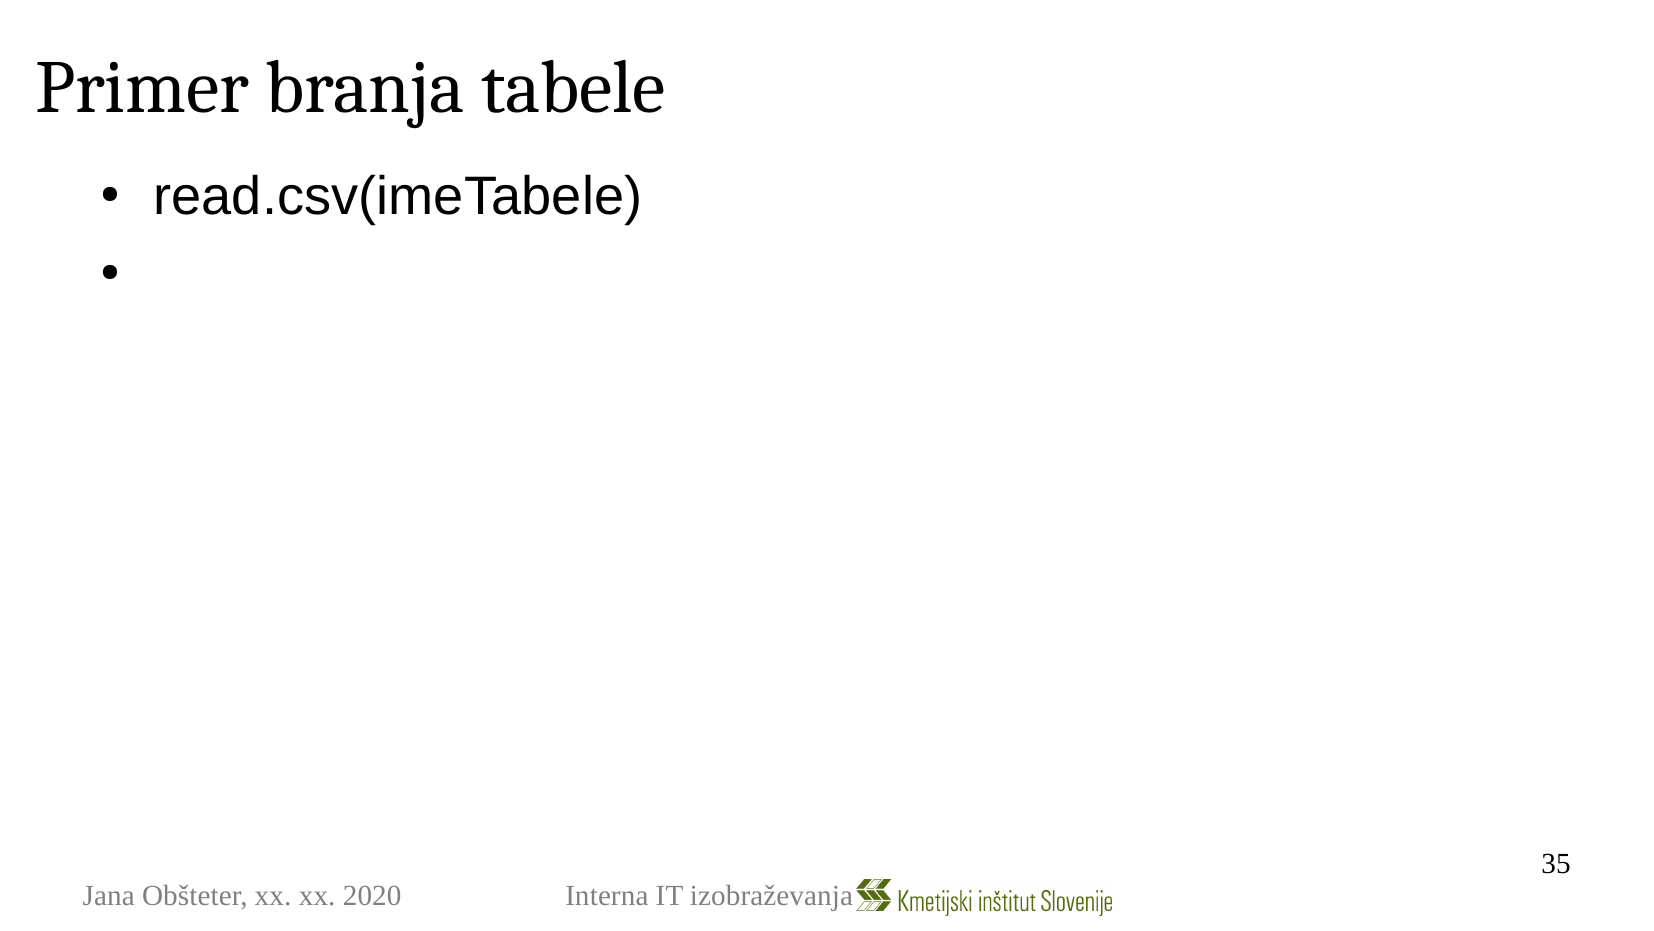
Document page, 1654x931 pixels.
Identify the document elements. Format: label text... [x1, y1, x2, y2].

list read.csv(imeTabele) [82, 165, 1642, 827]
title Primer branja tabele [35, 21, 1524, 154]
picture [856, 879, 1112, 916]
